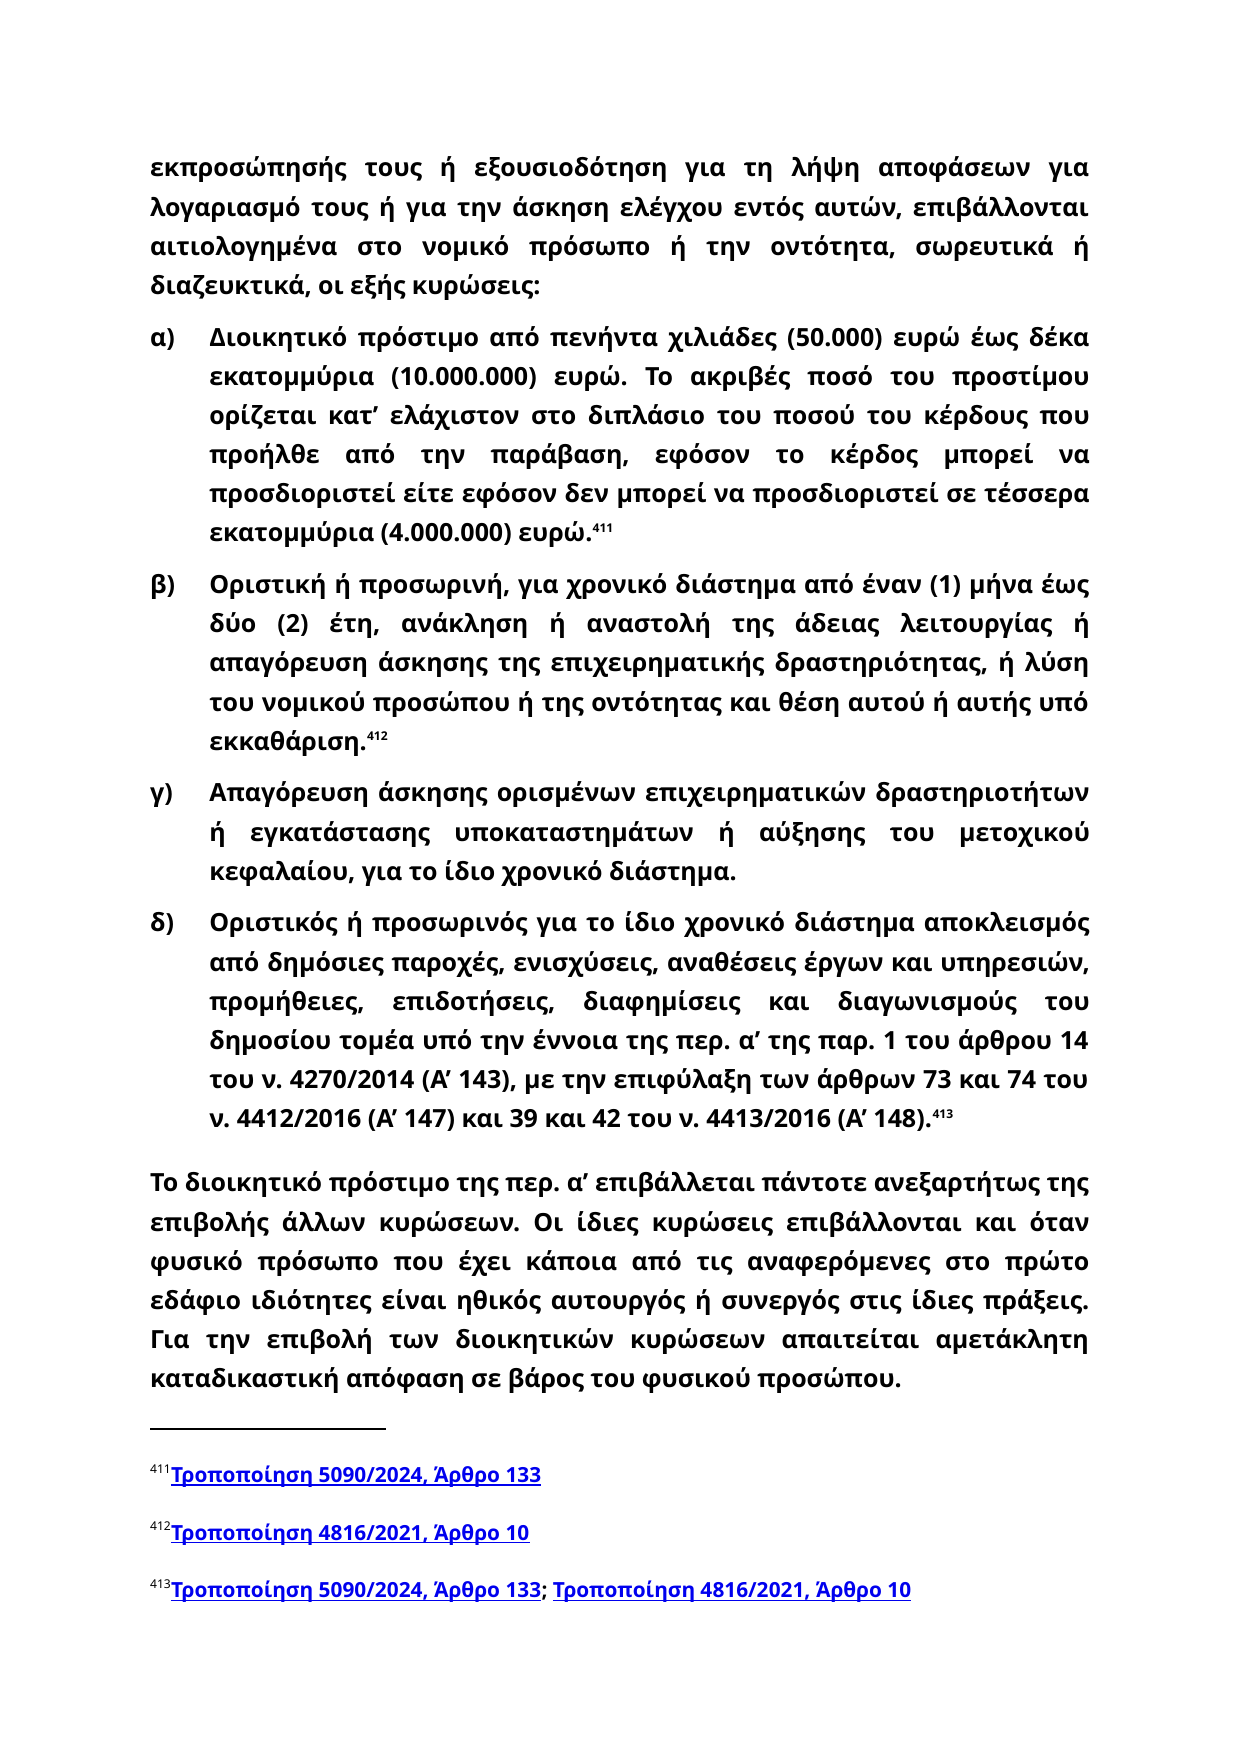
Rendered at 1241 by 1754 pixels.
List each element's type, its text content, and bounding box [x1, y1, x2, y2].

text Το διοικητικό πρόστιμο της περ. α’ επιβάλλεται πάντοτε ανεξαρτήτως της επιβολής άλλων κυρώσεων. Οι ίδιες κυρώσεις επιβάλλονται και όταν φυσικό πρόσωπο που έχει κάποια από τις αναφερόμενες στο πρώτο εδάφιο ιδιότητες είναι ηθικός αυτουργός ή συνεργός στις ίδιες πράξεις. Για την επιβολή των διοικητικών κυρώσεων απαιτείται αμετάκλητη καταδικαστική απόφαση σε βάρος του φυσικού προσώπου. [150, 1165, 1090, 1395]
text Τροποποίηση 5090/2024, Άρθρο 133 [150, 1460, 1090, 1489]
list α) Διοικητικό πρόστιμο από πενήντα χιλιάδες (50.000) ευρώ έως δέκα εκατομμύρια (10.000.000) ευρώ. Το ακριβές ποσό του προστίμου ορίζεται κατ’ ελάχιστον στο διπλάσιο του ποσού του κέρδους που προήλθε από την παράβαση, εφόσον το κέρδος μπορεί να προσδιοριστεί είτε εφόσον δεν μπορεί να προσδιοριστεί σε τέσσερα εκατομμύρια (4.000.000) ευρώ. [150, 319, 1090, 549]
text Τροποποίηση 5090/2024, Άρθρο 133; Τροποποίηση 4816/2021, Άρθρο 10 [150, 1576, 1090, 1604]
text Τροποποίηση 4816/2021, Άρθρο 10 [150, 1518, 1090, 1546]
list δ) Οριστικός ή προσωρινός για το ίδιο χρονικό διάστημα αποκλεισμός από δημόσιες παροχές, ενισχύσεις, αναθέσεις έργων και υπηρεσιών, προμήθειες, επιδοτήσεις, διαφημίσεις και διαγωνισμούς του δημοσίου τομέα υπό την έννοια της περ. α’ της παρ. 1 του άρθρου 14 του ν. 4270/2014 (Α’ 143), με την επιφύλαξη των άρθρων 73 και 74 του ν. 4412/2016 (Α’ 147) και 39 και 42 του ν. 4413/2016 (Α’ 148). [150, 905, 1090, 1135]
list γ) Απαγόρευση άσκησης ορισμένων επιχειρηματικών δραστηριοτήτων ή εγκατάστασης υποκαταστημάτων ή αύξησης του μετοχικού κεφαλαίου, για το ίδιο χρονικό διάστημα. [150, 775, 1090, 887]
list β) Οριστική ή προσωρινή, για χρονικό διάστημα από έναν (1) μήνα έως δύο (2) έτη, ανάκληση ή αναστολή της άδειας λειτουργίας ή απαγόρευση άσκησης της επιχειρηματικής δραστηριότητας, ή λύση του νομικού προσώπου ή της οντότητας και θέση αυτού ή αυτής υπό εκκαθάριση. [150, 567, 1090, 757]
text εκπροσώπησής τους ή εξουσιοδότηση για τη λήψη αποφάσεων για λογαριασμό τους ή για την άσκηση ελέγχου εντός αυτών, επιβάλλονται αιτιολογημένα στο νομικό πρόσωπο ή την οντότητα, σωρευτικά ή διαζευκτικά, οι εξής κυρώσεις: [150, 150, 1090, 302]
